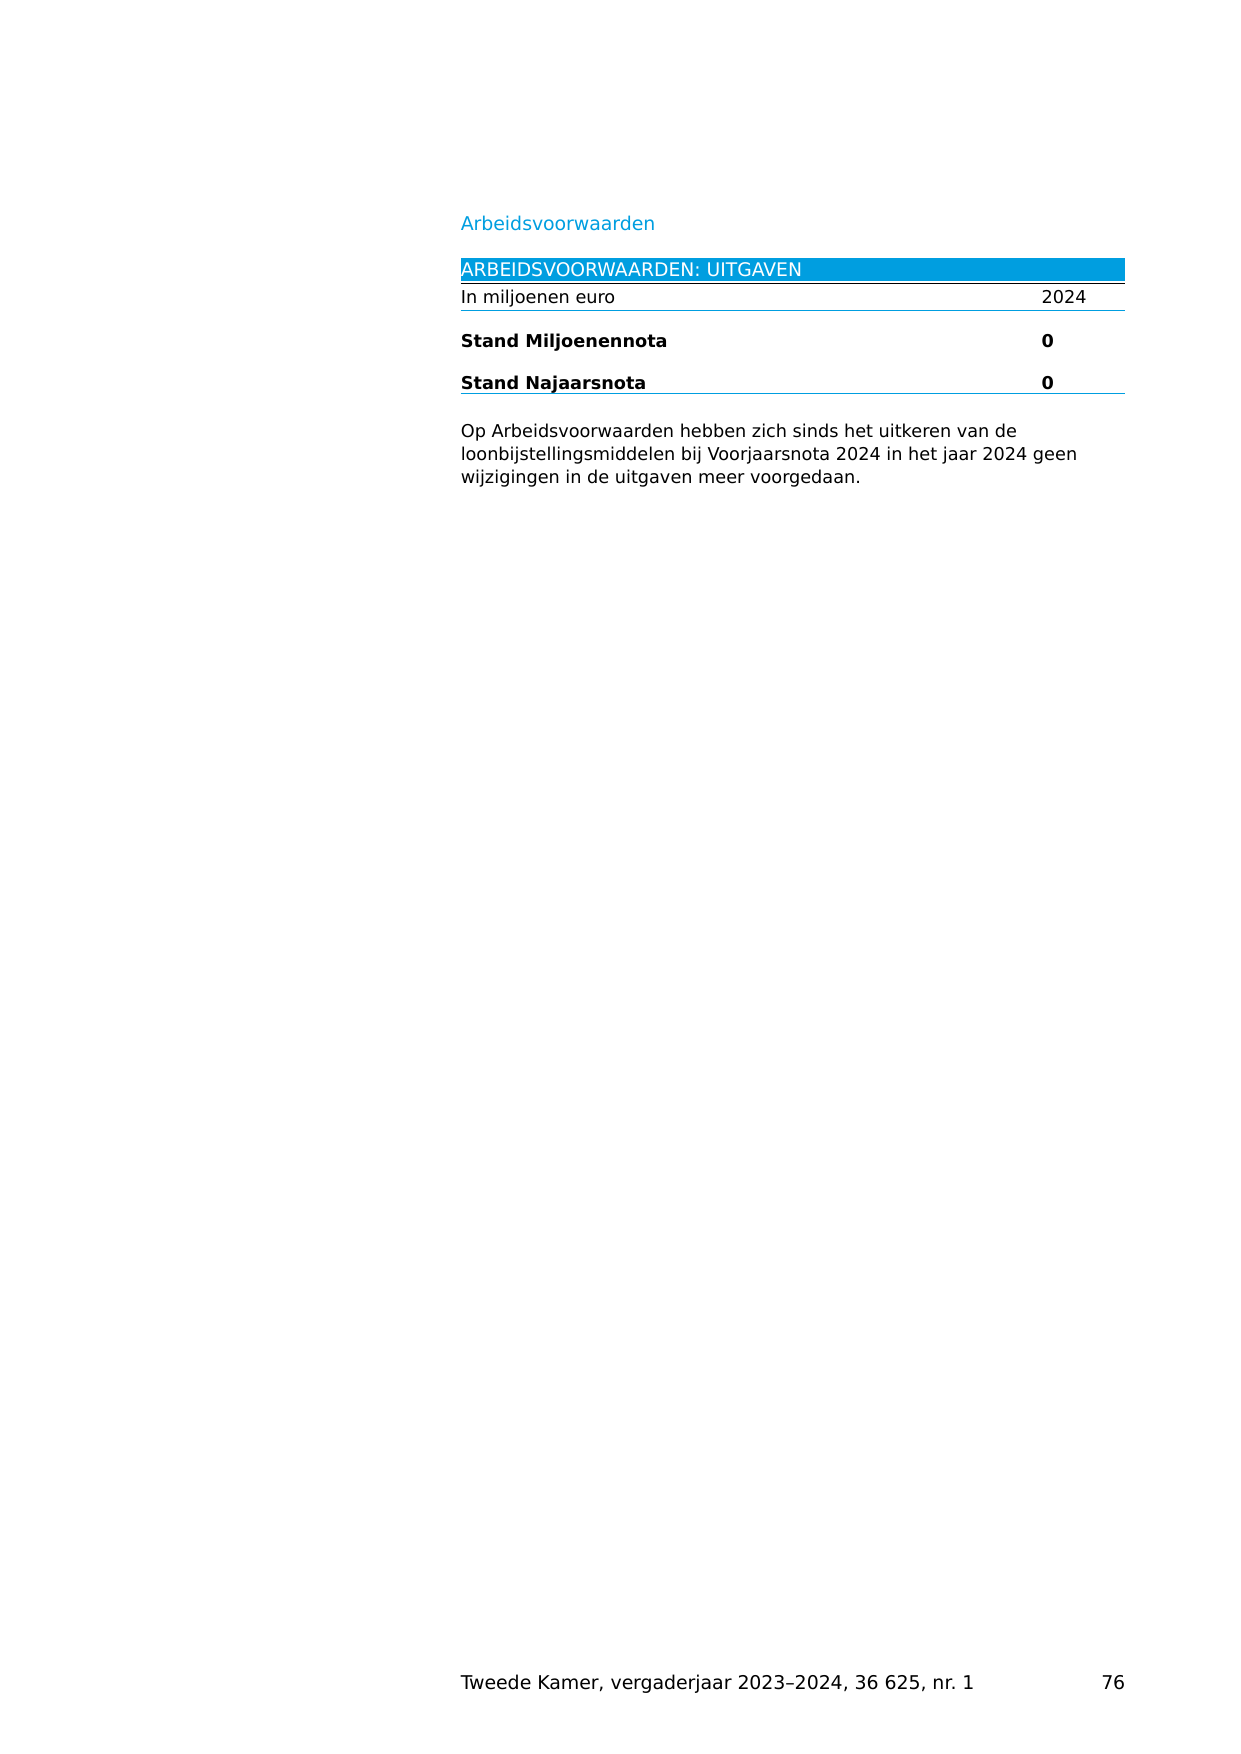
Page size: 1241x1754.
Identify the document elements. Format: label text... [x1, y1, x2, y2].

table_cell [1039, 352, 1125, 373]
table_cell In miljoenen euro [461, 284, 1038, 310]
table_cell Stand Miljoenennota [461, 331, 1038, 352]
table_cell [461, 311, 1038, 331]
table_cell Stand Najaarsnota [461, 373, 1038, 393]
table_cell 0 [1039, 373, 1125, 393]
text Op Arbeidsvoorwaarden hebben zich sinds het uitkeren van de loonbijstellingsmiddelen bij Voorjaarsnota 2024 in het jaar 2024 geen wijzigingen in de uitgaven meer voorgedaan. [461, 419, 1125, 488]
title Arbeidsvoorwaarden [461, 213, 1125, 235]
table_cell [1039, 311, 1125, 331]
table_cell 0 [1039, 331, 1125, 352]
table_cell 2024 [1039, 284, 1125, 310]
table_cell [461, 352, 1038, 373]
